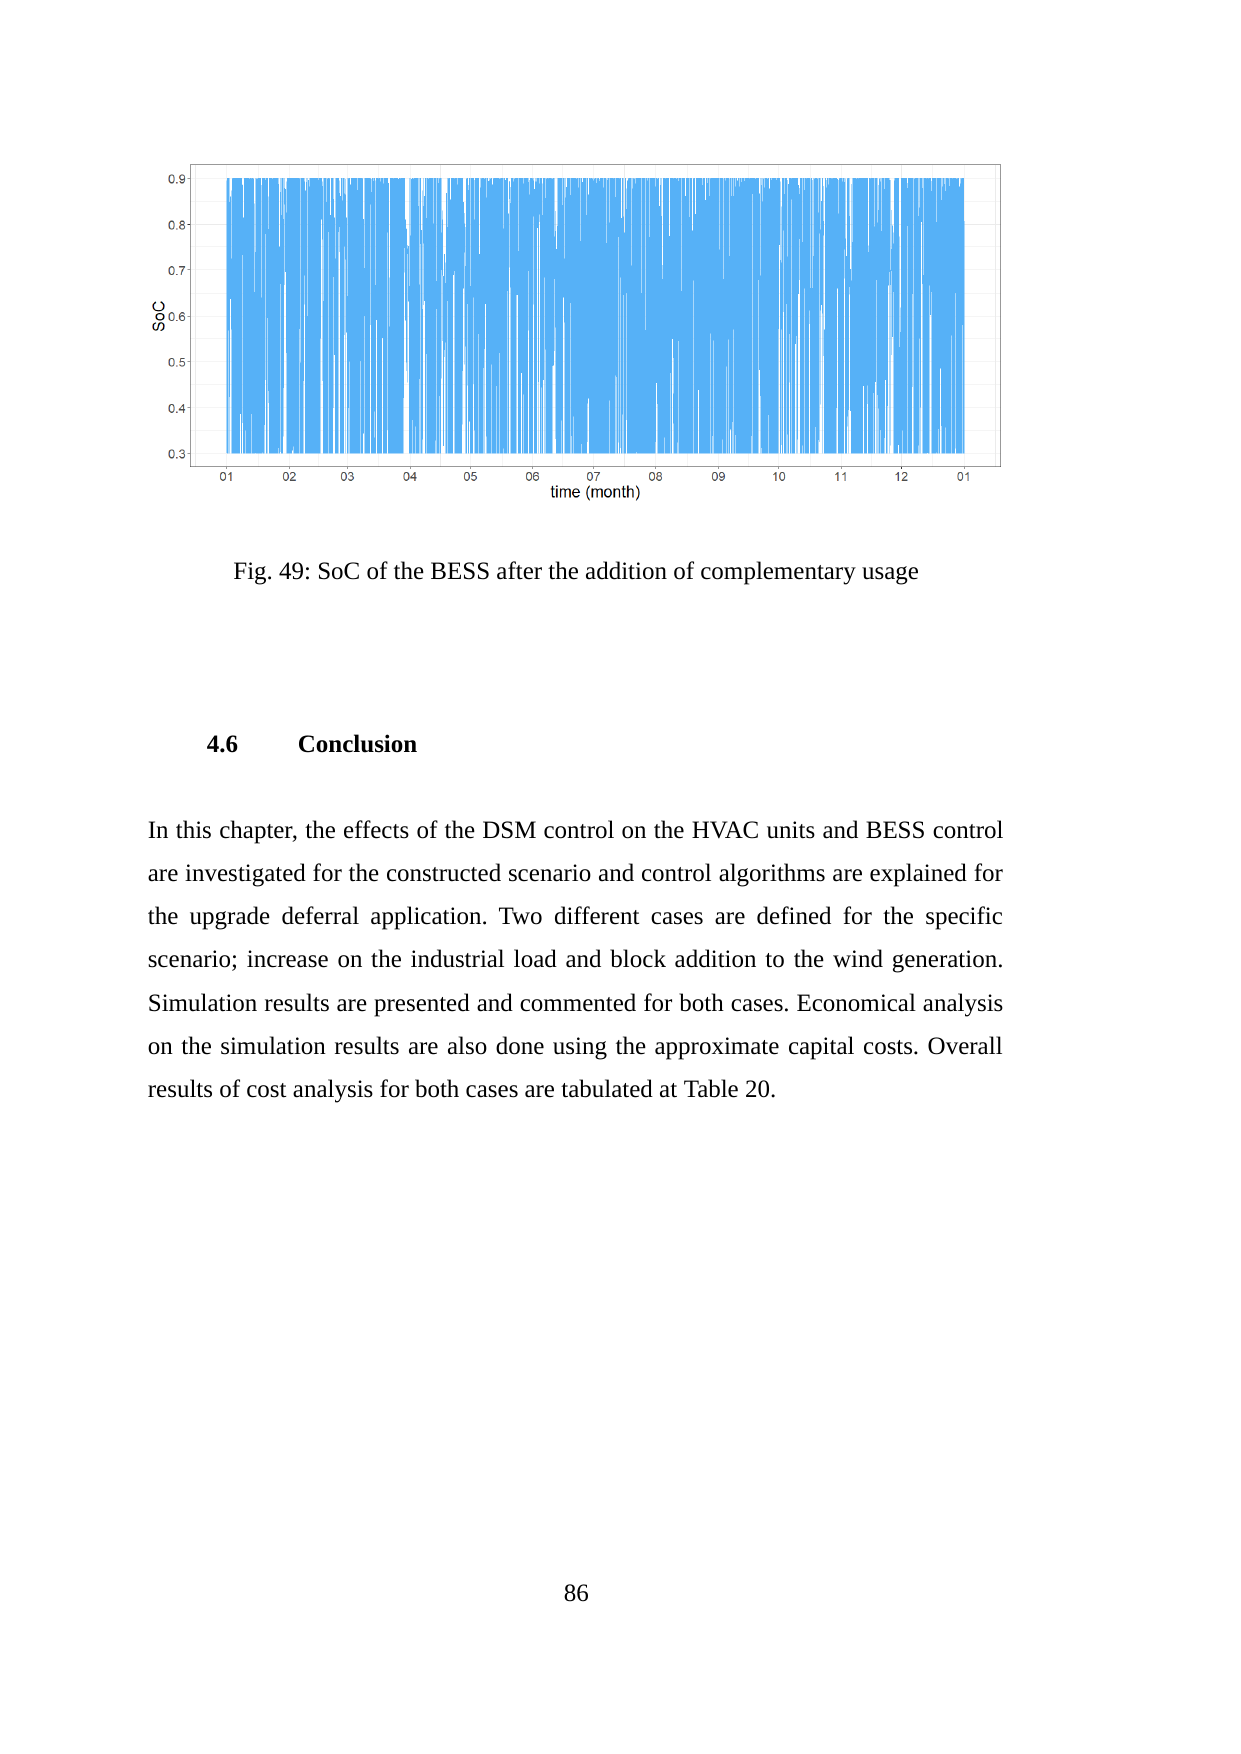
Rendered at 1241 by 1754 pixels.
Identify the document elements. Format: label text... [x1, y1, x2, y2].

text Fig. 49: SoC of the BESS after the addition of complementary usage [148, 556, 1004, 585]
text In this chapter, the effects of the DSM control on the HVAC units and BESS control are investigated for the constructed scenario and control algorithms are explained for the upgrade deferral application. Two different cases are defined for the specific scenario; increase on the industrial load and block addition to the wind generation. Simulation results are presented and commented for both cases. Economical analysis on the simulation results are also done using the approximate capital costs. Overall results of cost analysis for both cases are tabulated at Table 20. [148, 815, 1004, 1103]
picture [147, 160, 1005, 503]
list Conclusion [207, 729, 1004, 758]
